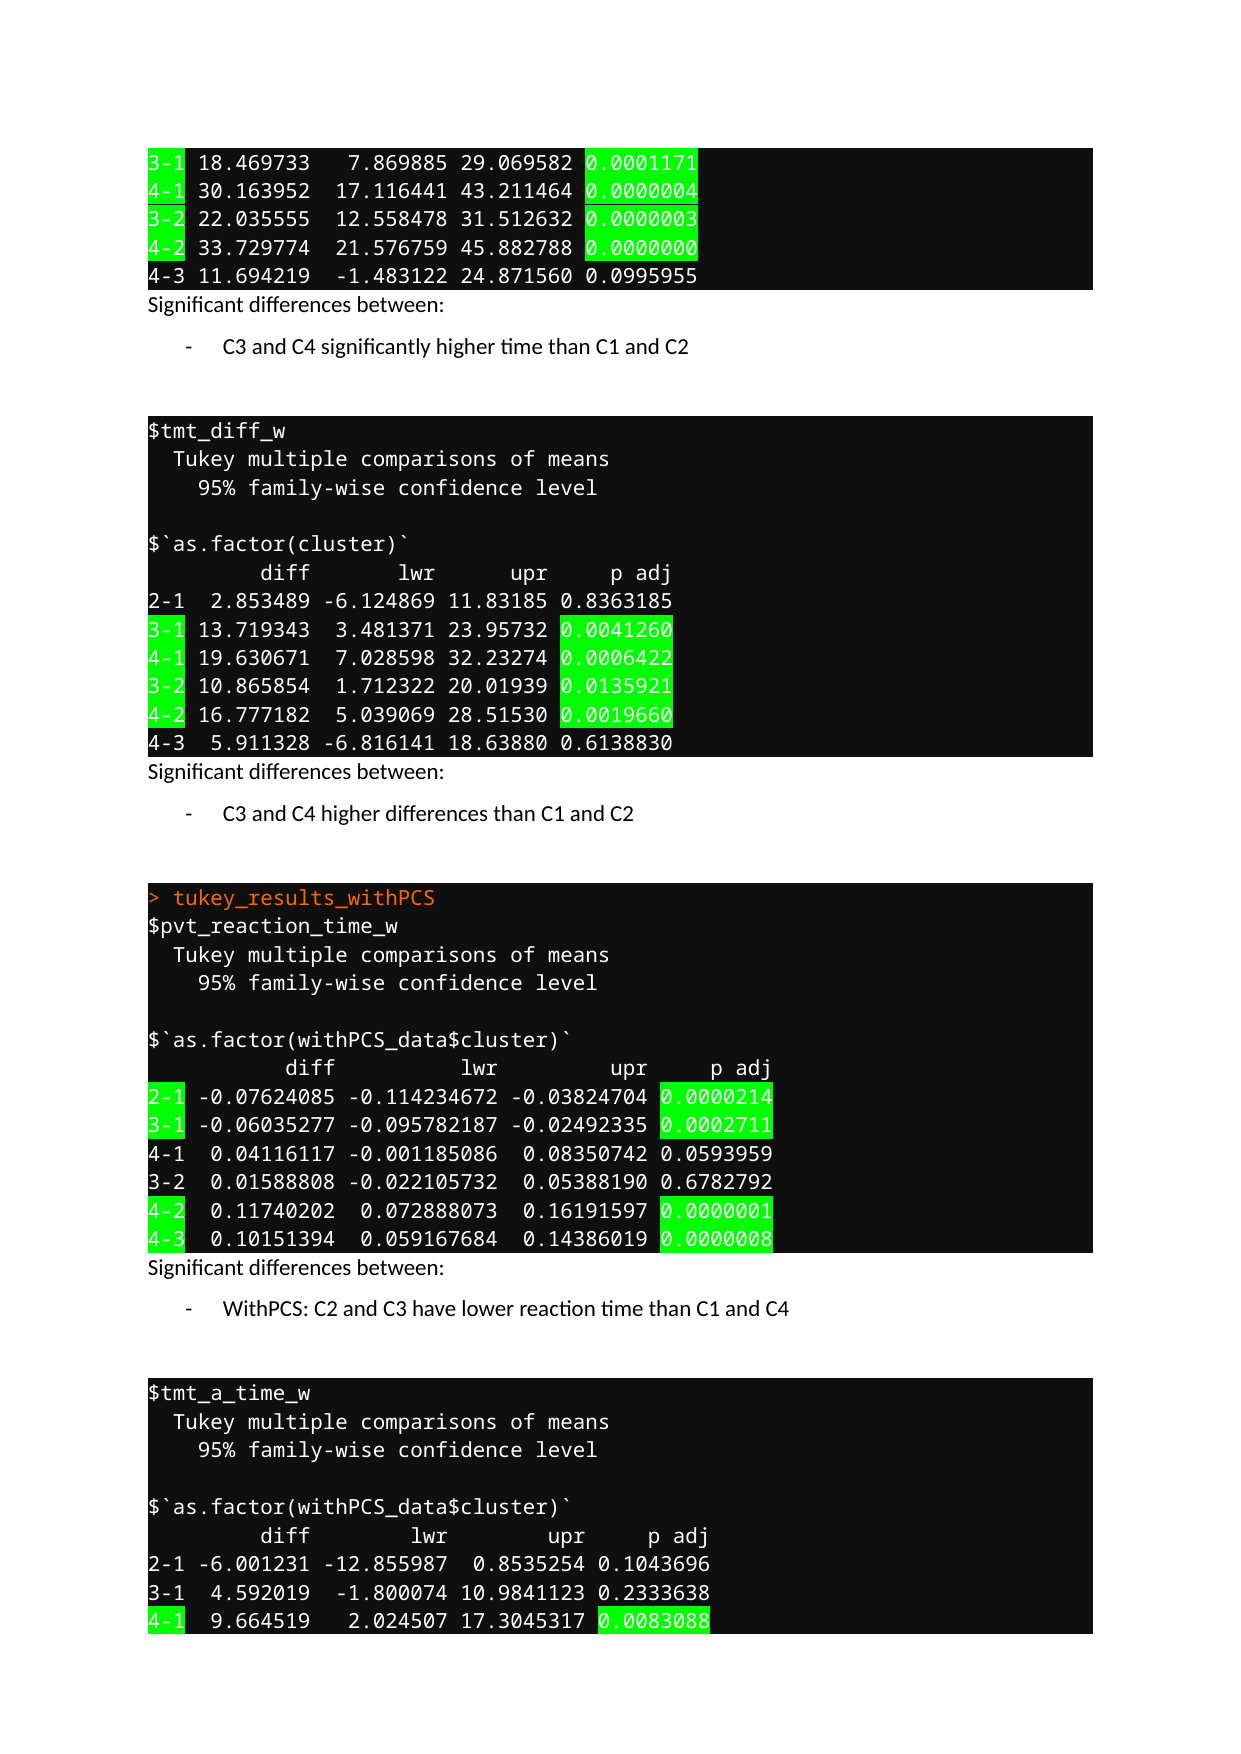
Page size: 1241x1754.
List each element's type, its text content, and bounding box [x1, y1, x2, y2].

text Tukey multiple comparisons of means [148, 444, 1093, 473]
text 4-1 19.630671 7.028598 32.23274 0.0006422 [148, 643, 1093, 672]
list C3 and C4 higher differences than C1 and C2 [185, 799, 1093, 827]
text 4-2 33.729774 21.576759 45.882788 0.0000000 [148, 233, 1093, 261]
text 4-1 9.664519 2.024507 17.3045317 0.0083088 [148, 1606, 1093, 1634]
text $pvt_reaction_time_w [148, 911, 1093, 940]
text Significant differences between: [148, 290, 1093, 318]
text 3-2 0.01588808 -0.022105732 0.05388190 0.6782792 [148, 1167, 1093, 1196]
text 4-1 30.163952 17.116441 43.211464 0.0000004 [148, 176, 1093, 204]
text 95% family-wise confidence level [148, 1435, 1093, 1464]
text 4-3 11.694219 -1.483122 24.871560 0.0995955 [148, 261, 1093, 290]
text $`as.factor(withPCS_data$cluster)` [148, 1025, 1093, 1053]
text 2-1 -0.07624085 -0.114234672 -0.03824704 0.0000214 [148, 1082, 1093, 1110]
text 95% family-wise confidence level [148, 968, 1093, 997]
text Tukey multiple comparisons of means [148, 940, 1093, 968]
list WithPCS: C2 and C3 have lower reaction time than C1 and C4 [185, 1294, 1093, 1323]
text 3-2 10.865854 1.712322 20.01939 0.0135921 [148, 672, 1093, 700]
text Significant differences between: [148, 1253, 1093, 1281]
text > tukey_results_withPCS [148, 883, 1093, 911]
text 4-1 0.04116117 -0.001185086 0.08350742 0.0593959 [148, 1139, 1093, 1167]
text 95% family-wise confidence level [148, 473, 1093, 501]
text diff lwr upr p adj [148, 1521, 1093, 1549]
text 4-2 0.11740202 0.072888073 0.16191597 0.0000001 [148, 1196, 1093, 1224]
text 2-1 -6.001231 -12.855987 0.8535254 0.1043696 [148, 1549, 1093, 1578]
text diff lwr upr p adj [148, 558, 1093, 586]
text 4-3 0.10151394 0.059167684 0.14386019 0.0000008 [148, 1224, 1093, 1253]
text $`as.factor(cluster)` [148, 529, 1093, 558]
text 2-1 2.853489 -6.124869 11.83185 0.8363185 [148, 586, 1093, 615]
text 3-2 22.035555 12.558478 31.512632 0.0000003 [148, 204, 1093, 233]
text 4-3 5.911328 -6.816141 18.63880 0.6138830 [148, 728, 1093, 757]
text $`as.factor(withPCS_data$cluster)` [148, 1492, 1093, 1521]
text $tmt_a_time_w [148, 1378, 1093, 1407]
text 3-1 13.719343 3.481371 23.95732 0.0041260 [148, 615, 1093, 643]
text diff lwr upr p adj [148, 1053, 1093, 1082]
text 3-1 18.469733 7.869885 29.069582 0.0001171 [148, 148, 1093, 176]
text Significant differences between: [148, 757, 1093, 785]
text 3-1 -0.06035277 -0.095782187 -0.02492335 0.0002711 [148, 1110, 1093, 1139]
text 4-2 16.777182 5.039069 28.51530 0.0019660 [148, 700, 1093, 728]
text Tukey multiple comparisons of means [148, 1407, 1093, 1435]
text 3-1 4.592019 -1.800074 10.9841123 0.2333638 [148, 1578, 1093, 1606]
text $tmt_diff_w [148, 416, 1093, 444]
list C3 and C4 significantly higher time than C1 and C2 [185, 332, 1093, 360]
